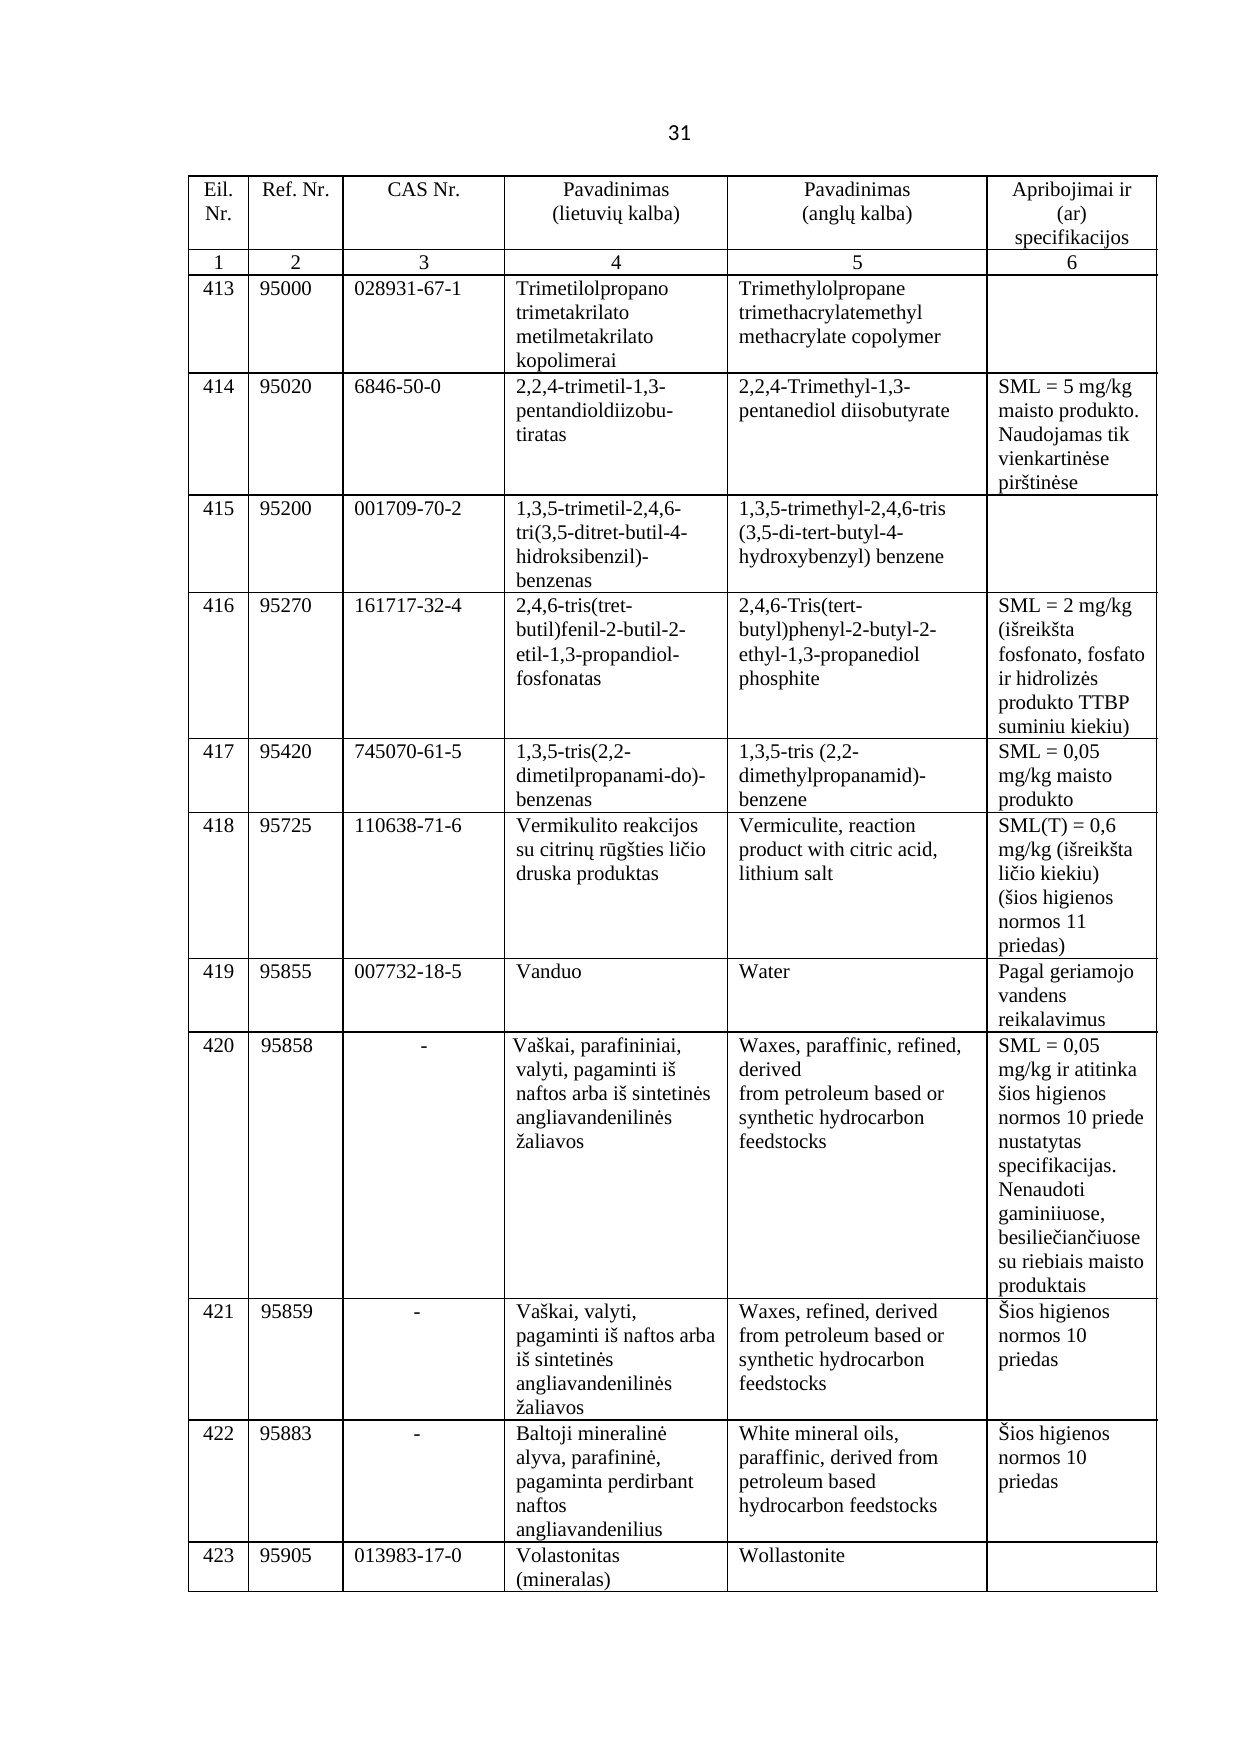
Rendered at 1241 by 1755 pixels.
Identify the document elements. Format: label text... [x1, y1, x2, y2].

table_cell 013983-17-0 [344, 1543, 504, 1591]
table_cell Vermikulito reakcijos su citrinų rūgšties ličio druska produktas [505, 813, 727, 957]
table_cell 95420 [249, 739, 342, 811]
table_cell 416 [189, 593, 248, 738]
table_cell 413 [189, 276, 248, 372]
table_header Pavadinimas (lietuvių kalba) [505, 177, 727, 249]
table_cell 421 [189, 1299, 248, 1419]
table_header Ref. Nr. [249, 177, 342, 249]
table_cell [988, 1543, 1156, 1591]
table_header Apribojimai ir (ar) specifikacijos [988, 177, 1156, 249]
table_cell SML = 0,05 mg/kg ir atitinka šios higienos normos 10 priede nustatytas specifikacijas. Nenaudoti gaminiiuose, besiliečiančiuose su riebiais maisto produktais [988, 1033, 1156, 1297]
table_cell 420 [189, 1033, 248, 1297]
table_header Pavadinimas (anglų kalba) [728, 177, 986, 249]
table_cell 418 [189, 813, 248, 957]
table_cell 2,2,4-Trimethyl-1,3-pentanediol diisobutyrate [728, 374, 986, 494]
table_cell White mineral oils, paraffinic, derived from petroleum based hydrocarbon feedstocks [728, 1421, 986, 1541]
table_cell 1,3,5-tris(2,2-dimetilpropanami-do)- benzenas [505, 739, 727, 811]
table_cell 4 [505, 250, 727, 274]
table_cell 745070-61-5 [344, 739, 504, 811]
table_cell 2 [249, 250, 342, 274]
table_cell 007732-18-5 [344, 959, 504, 1031]
table_cell Šios higienos normos 10 priedas [988, 1421, 1156, 1541]
table_cell 001709-70-2 [344, 496, 504, 592]
table_cell 423 [189, 1543, 248, 1591]
table_cell Waxes, paraffinic, refined, derived from petroleum based or synthetic hydrocarbon feedstocks [728, 1033, 986, 1297]
table_cell 95883 [249, 1421, 342, 1541]
table_cell 1,3,5-trimethyl-2,4,6-tris (3,5-di-tert-butyl-4-hydroxybenzyl) benzene [728, 496, 986, 592]
table_cell Volastonitas (mineralas) [505, 1543, 727, 1591]
table_cell Wollastonite [728, 1543, 986, 1591]
table_cell 95859 [249, 1299, 342, 1419]
table_cell 95855 [249, 959, 342, 1031]
table_cell 6 [988, 250, 1156, 274]
table_cell 1 [189, 250, 248, 274]
table_cell - [344, 1033, 504, 1297]
table_cell 415 [189, 496, 248, 592]
table_cell 5 [728, 250, 986, 274]
table_cell SML = 2 mg/kg (išreikšta fosfonato, fosfato ir hidrolizės produkto TTBP suminiu kiekiu) [988, 593, 1156, 738]
table_cell - [344, 1421, 504, 1541]
table_cell 95200 [249, 496, 342, 592]
table_cell 2,4,6-tris(tret-butil)fenil-2-butil-2-etil-1,3-propandiol-fosfonatas [505, 593, 727, 738]
table_cell SML(T) = 0,6 mg/kg (išreikšta ličio kiekiu) (šios higienos normos 11 priedas) [988, 813, 1156, 957]
table_cell 95270 [249, 593, 342, 738]
table_cell 2,2,4-trimetil-1,3-pentandioldiizobu-tiratas [505, 374, 727, 494]
table_cell 3 [344, 250, 504, 274]
table_cell 6846-50-0 [344, 374, 504, 494]
table_cell [988, 276, 1156, 372]
table_cell 95905 [249, 1543, 342, 1591]
table_cell 95725 [249, 813, 342, 957]
table_cell 110638-71-6 [344, 813, 504, 957]
table_cell 1,3,5-trimetil-2,4,6-tri(3,5-ditret-butil-4-hidroksibenzil)-benzenas [505, 496, 727, 592]
table_cell Vermiculite, reaction product with citric acid, lithium salt [728, 813, 986, 957]
table_header Eil. Nr. [189, 177, 248, 249]
table_cell 419 [189, 959, 248, 1031]
table_cell 95020 [249, 374, 342, 494]
table_cell Pagal geriamojo vandens reikalavimus [988, 959, 1156, 1031]
table_cell 422 [189, 1421, 248, 1541]
table_cell Vanduo [505, 959, 727, 1031]
table_cell 95000 [249, 276, 342, 372]
table_cell 95858 [249, 1033, 342, 1297]
table_header CAS Nr. [344, 177, 504, 249]
table_cell 2,4,6-Tris(tert-butyl)phenyl-2-butyl-2-ethyl-1,3-propanediol phosphite [728, 593, 986, 738]
table_cell Vaškai, parafininiai, valyti, pagaminti iš naftos arba iš sintetinės angliavandenilinės žaliavos [505, 1033, 727, 1297]
table_cell 028931-67-1 [344, 276, 504, 372]
table_cell SML = 0,05 mg/kg maisto produkto [988, 739, 1156, 811]
table_cell Waxes, refined, derived from petroleum based or synthetic hydrocarbon feedstocks [728, 1299, 986, 1419]
table_cell [988, 496, 1156, 592]
table_cell Šios higienos normos 10 priedas [988, 1299, 1156, 1419]
table_cell Water [728, 959, 986, 1031]
table_cell Baltoji mineralinė alyva, parafininė, pagaminta perdirbant naftos angliavandenilius [505, 1421, 727, 1541]
table_cell - [344, 1299, 504, 1419]
table_cell 1,3,5-tris (2,2-dimethylpropanamid)- benzene [728, 739, 986, 811]
table_cell Trimethylolpropane trimethacrylatemethyl methacrylate copolymer [728, 276, 986, 372]
table_cell 414 [189, 374, 248, 494]
table_cell 417 [189, 739, 248, 811]
table_cell Vaškai, valyti, pagaminti iš naftos arba iš sintetinės angliavandenilinės žaliavos [505, 1299, 727, 1419]
table_cell 161717-32-4 [344, 593, 504, 738]
table_cell SML = 5 mg/kg maisto produkto. Naudojamas tik vienkartinėse pirštinėse [988, 374, 1156, 494]
